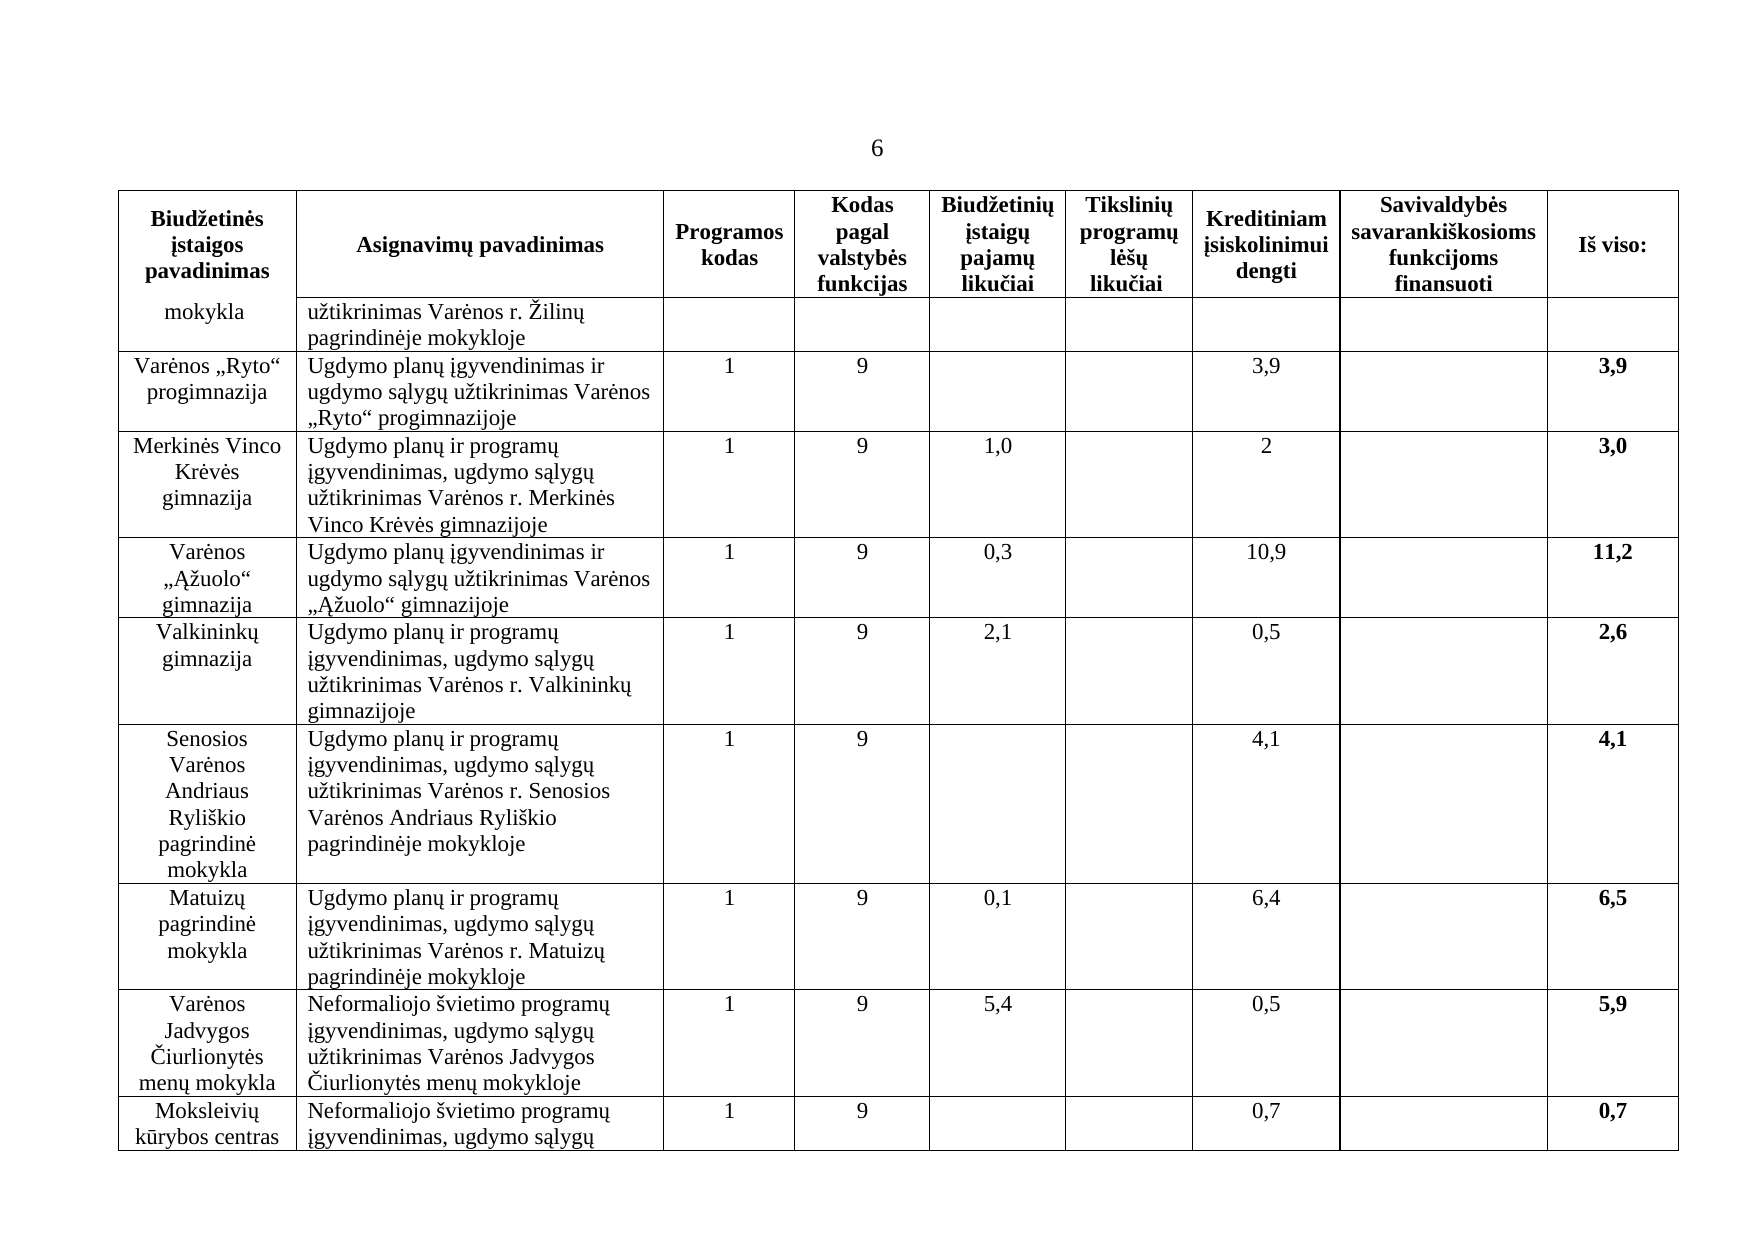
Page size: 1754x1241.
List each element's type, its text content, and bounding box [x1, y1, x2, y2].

table_cell mokykla [119, 297, 296, 351]
table_header Asignavimų pavadinimas [297, 191, 663, 297]
table_cell Neformaliojo švietimo programų įgyvendinimas, ugdymo sąlygų [297, 1097, 663, 1149]
table_cell 10,9 [1193, 538, 1339, 617]
table_cell Varėnos „Ąžuolo“ gimnazija [119, 538, 296, 617]
table_cell [930, 1097, 1065, 1149]
table_header Programos kodas [664, 191, 794, 297]
table_cell 9 [795, 538, 929, 617]
table_cell [1193, 298, 1339, 351]
table_cell 9 [795, 884, 929, 989]
table_cell 0,5 [1193, 990, 1339, 1096]
table_cell [1341, 618, 1547, 724]
table_cell 2 [1193, 432, 1339, 537]
table_cell 2,6 [1548, 618, 1678, 724]
table_cell Ugdymo planų įgyvendinimas ir ugdymo sąlygų užtikrinimas Varėnos „Ąžuolo“ gimnazijoje [297, 538, 663, 617]
table_header Savivaldybės savarankiškosioms funkcijoms finansuoti [1341, 191, 1547, 297]
table_cell 1 [664, 618, 794, 724]
table_cell 9 [795, 990, 929, 1096]
table_cell [1341, 538, 1547, 617]
table_cell 4,1 [1548, 725, 1678, 883]
table_cell [1066, 352, 1192, 431]
table_header Iš viso: [1548, 191, 1678, 297]
table_cell 5,9 [1548, 990, 1678, 1096]
table_cell [1341, 298, 1547, 351]
table_cell užtikrinimas Varėnos r. Žilinų pagrindinėje mokykloje [297, 298, 663, 351]
table_header Biudžetinių įstaigų pajamų likučiai [930, 191, 1065, 297]
table_header Tikslinių programų lėšų likučiai [1066, 191, 1192, 297]
table_cell [1066, 432, 1192, 537]
table_cell 3,9 [1193, 352, 1339, 431]
table_cell [664, 298, 794, 351]
table_cell 1 [664, 432, 794, 537]
table_cell 1 [664, 725, 794, 883]
table_cell [1548, 298, 1678, 351]
table_cell [930, 725, 1065, 883]
table_cell [795, 298, 929, 351]
table_cell [1066, 725, 1192, 883]
table_cell 9 [795, 1097, 929, 1149]
table_cell 5,4 [930, 990, 1065, 1096]
table_header Biudžetinės įstaigos pavadinimas [119, 191, 296, 297]
table_cell Ugdymo planų įgyvendinimas ir ugdymo sąlygų užtikrinimas Varėnos „Ryto“ progimnazijoje [297, 352, 663, 431]
table_cell 6,5 [1548, 884, 1678, 989]
table_header Kreditiniam įsiskolinimui dengti [1193, 191, 1339, 297]
table_cell 9 [795, 618, 929, 724]
table_header Kodas pagal valstybės funkcijas [795, 191, 929, 297]
table_cell Ugdymo planų ir programų įgyvendinimas, ugdymo sąlygų užtikrinimas Varėnos r. Matuizų pagrindinėje mokykloje [297, 884, 663, 989]
table_cell 0,7 [1548, 1097, 1678, 1149]
table_cell [1341, 432, 1547, 537]
table_cell [1341, 884, 1547, 989]
table_cell 0,5 [1193, 618, 1339, 724]
table_cell Merkinės Vinco Krėvės gimnazija [119, 432, 296, 537]
table_cell [1341, 990, 1547, 1096]
table_cell 11,2 [1548, 538, 1678, 617]
table_cell Matuizų pagrindinė mokykla [119, 884, 296, 989]
table_cell Senosios Varėnos Andriaus Ryliškio pagrindinė mokykla [119, 725, 296, 883]
table_cell 0,1 [930, 884, 1065, 989]
table_cell 0,7 [1193, 1097, 1339, 1149]
table_cell [1341, 1097, 1547, 1149]
table_cell [1066, 538, 1192, 617]
table_cell [1066, 618, 1192, 724]
table_cell [1066, 884, 1192, 989]
table_cell [930, 298, 1065, 351]
table_cell Moksleivių kūrybos centras [119, 1097, 296, 1149]
table_cell Ugdymo planų ir programų įgyvendinimas, ugdymo sąlygų užtikrinimas Varėnos r. Senosios Varėnos Andriaus Ryliškio pagrindinėje mokykloje [297, 725, 663, 883]
table_cell 2,1 [930, 618, 1065, 724]
table_cell 1 [664, 1097, 794, 1149]
table_cell 0,3 [930, 538, 1065, 617]
table_cell Valkininkų gimnazija [119, 618, 296, 724]
table_cell 3,0 [1548, 432, 1678, 537]
table_cell 9 [795, 432, 929, 537]
table_cell Ugdymo planų ir programų įgyvendinimas, ugdymo sąlygų užtikrinimas Varėnos r. Valkininkų gimnazijoje [297, 618, 663, 724]
table_cell 9 [795, 725, 929, 883]
table_cell 4,1 [1193, 725, 1339, 883]
table_cell Neformaliojo švietimo programų įgyvendinimas, ugdymo sąlygų užtikrinimas Varėnos Jadvygos Čiurlionytės menų mokykloje [297, 990, 663, 1096]
table_cell 1 [664, 538, 794, 617]
table_cell 1 [664, 990, 794, 1096]
table_cell 1 [664, 352, 794, 431]
table_cell Varėnos „Ryto“ progimnazija [119, 352, 296, 431]
table_cell Varėnos Jadvygos Čiurlionytės menų mokykla [119, 990, 296, 1096]
table_cell [1341, 352, 1547, 431]
table_cell 3,9 [1548, 352, 1678, 431]
table_cell 9 [795, 352, 929, 431]
table_cell [1066, 298, 1192, 351]
table_cell [1066, 1097, 1192, 1149]
table_cell 6,4 [1193, 884, 1339, 989]
table_cell 1 [664, 884, 794, 989]
table_cell Ugdymo planų ir programų įgyvendinimas, ugdymo sąlygų užtikrinimas Varėnos r. Merkinės Vinco Krėvės gimnazijoje [297, 432, 663, 537]
table_cell [930, 352, 1065, 431]
table_cell [1066, 990, 1192, 1096]
table_cell 1,0 [930, 432, 1065, 537]
table_cell [1341, 725, 1547, 883]
